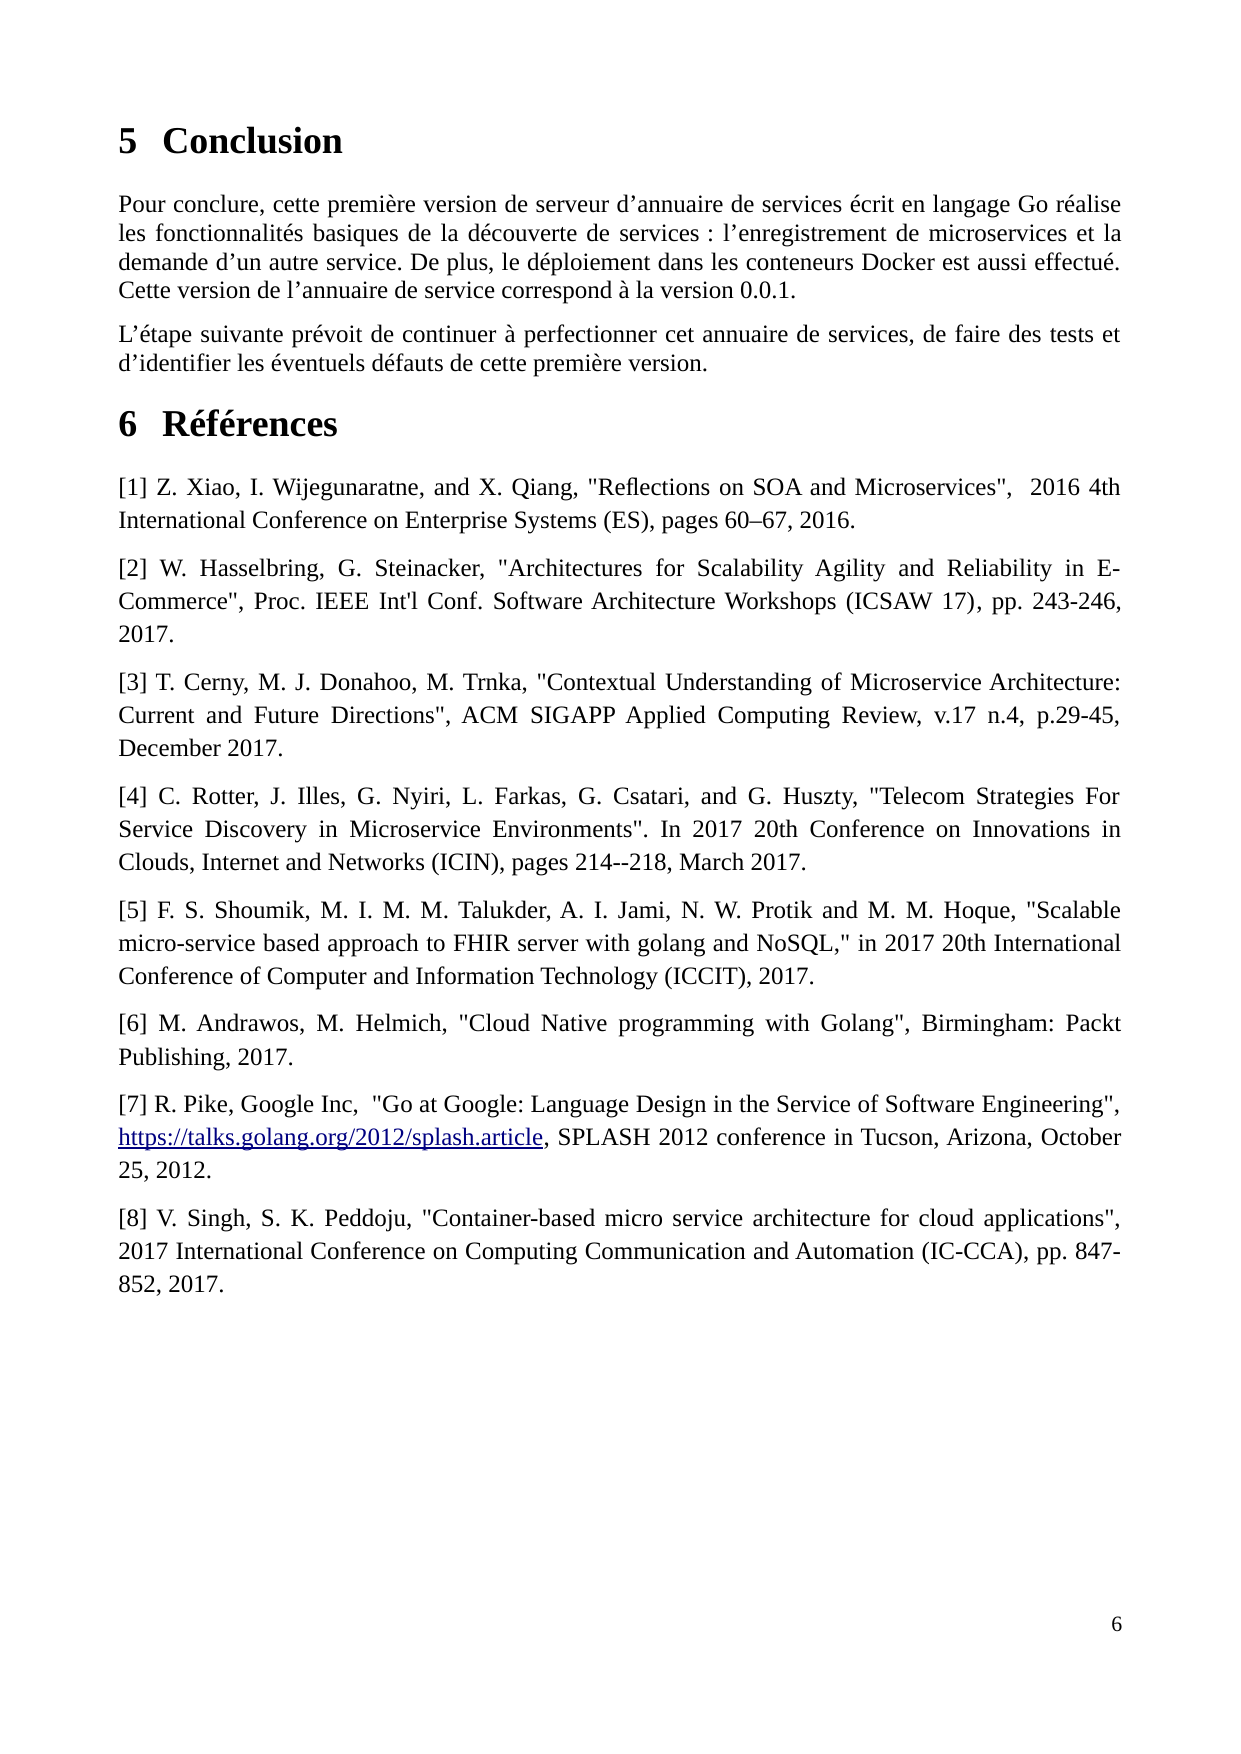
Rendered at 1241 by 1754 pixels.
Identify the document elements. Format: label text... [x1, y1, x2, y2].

text [4] C. Rotter, J. Illes, G. Nyiri, L. Farkas, G. Csatari, and G. Huszty, "Telecom Strategies For Service Discovery in Microservice Environments". In 2017 20th Conference on Innovations in Clouds, Internet and Networks (ICIN), pages 214--218, March 2017. [118, 781, 1122, 876]
text [6] M. Andrawos, M. Helmich, "Cloud Native programming with Golang", Birmingham: Packt Publishing, 2017. [118, 1008, 1122, 1070]
text Pour conclure, cette première version de serveur d’annuaire de services écrit en langage Go réalise les fonctionnalités basiques de la découverte de services : l’enregistrement de microservices et la demande d’un autre service. De plus, le déploiement dans les conteneurs Docker est aussi effectué. Cette version de l’annuaire de service correspond à la version 0.0.1. [118, 189, 1122, 304]
text [1] Z. Xiao, I. Wijegunaratne, and X. Qiang, "Reﬂections on SOA and Microservices", 2016 4th International Conference on Enterprise Systems (ES), pages 60–67, 2016. [118, 472, 1122, 534]
text [7] R. Pike, Google Inc, "Go at Google: Language Design in the Service of Software Engineering", https://talks.golang.org/2012/splash.article, SPLASH 2012 conference in Tucson, Arizona, October 25, 2012. [118, 1089, 1122, 1184]
subtitle Références [118, 401, 1122, 445]
subtitle Conclusion [118, 118, 1122, 162]
text [3] T. Cerny, M. J. Donahoo, M. Trnka, "Contextual Understanding of Microservice Architecture: Current and Future Directions", ACM SIGAPP Applied Computing Review, v.17 n.4, p.29-45, December 2017. [118, 667, 1122, 762]
text [2] W. Hasselbring, G. Steinacker, "Architectures for Scalability Agility and Reliability in E-Commerce", Proc. IEEE Int'l Conf. Software Architecture Workshops (ICSAW 17), pp. 243-246, 2017. [118, 553, 1122, 648]
text [8] V. Singh, S. K. Peddoju, "Container-based micro service architecture for cloud applications", 2017 International Conference on Computing Communication and Automation (IC-CCA), pp. 847-852, 2017. [118, 1203, 1122, 1298]
text L’étape suivante prévoit de continuer à perfectionner cet annuaire de services, de faire des tests et d’identifier les éventuels défauts de cette première version. [118, 319, 1122, 376]
text [5] F. S. Shoumik, M. I. M. M. Talukder, A. I. Jami, N. W. Protik and M. M. Hoque, "Scalable micro-service based approach to FHIR server with golang and NoSQL," in 2017 20th International Conference of Computer and Information Technology (ICCIT), 2017. [118, 895, 1122, 989]
